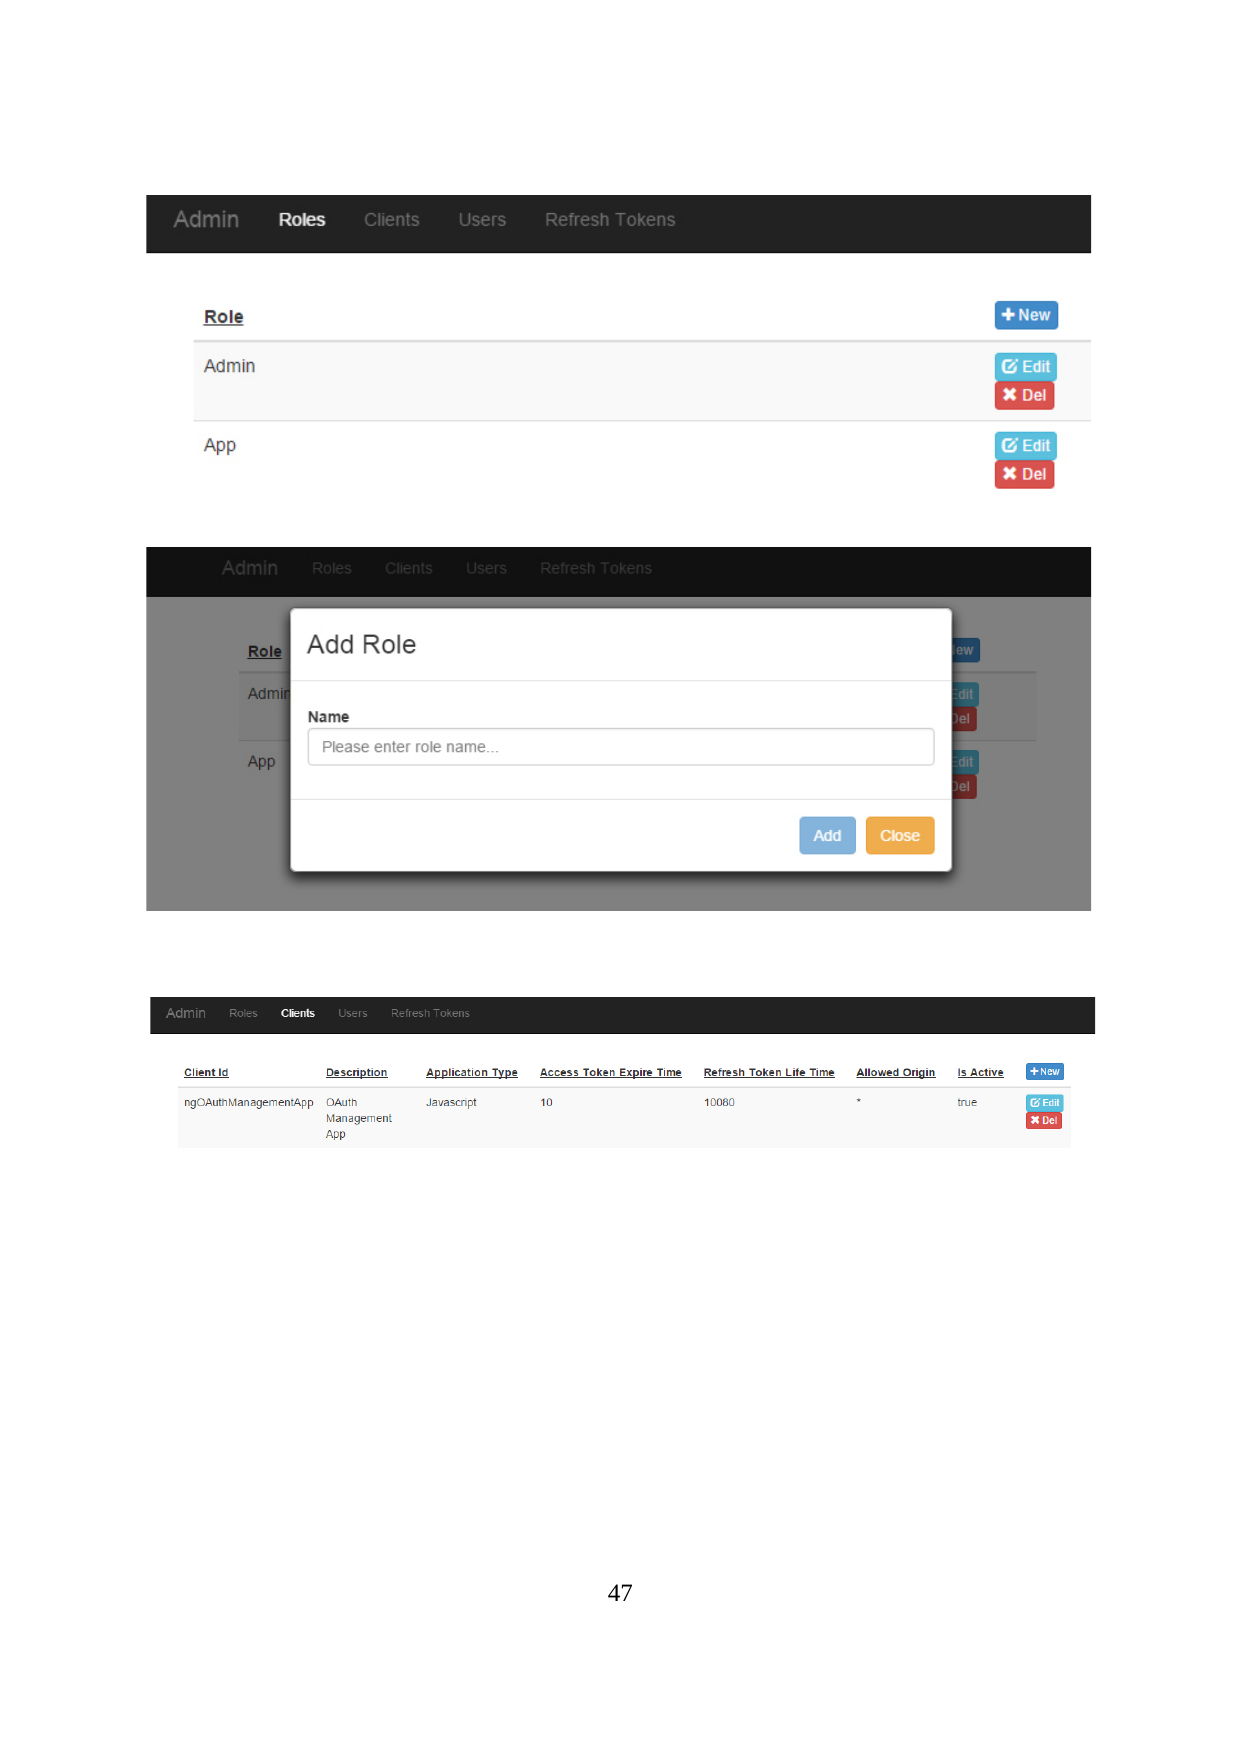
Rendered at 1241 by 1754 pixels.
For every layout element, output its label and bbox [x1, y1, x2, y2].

picture [146, 195, 1092, 529]
picture [146, 547, 1092, 911]
picture [150, 997, 1096, 1177]
